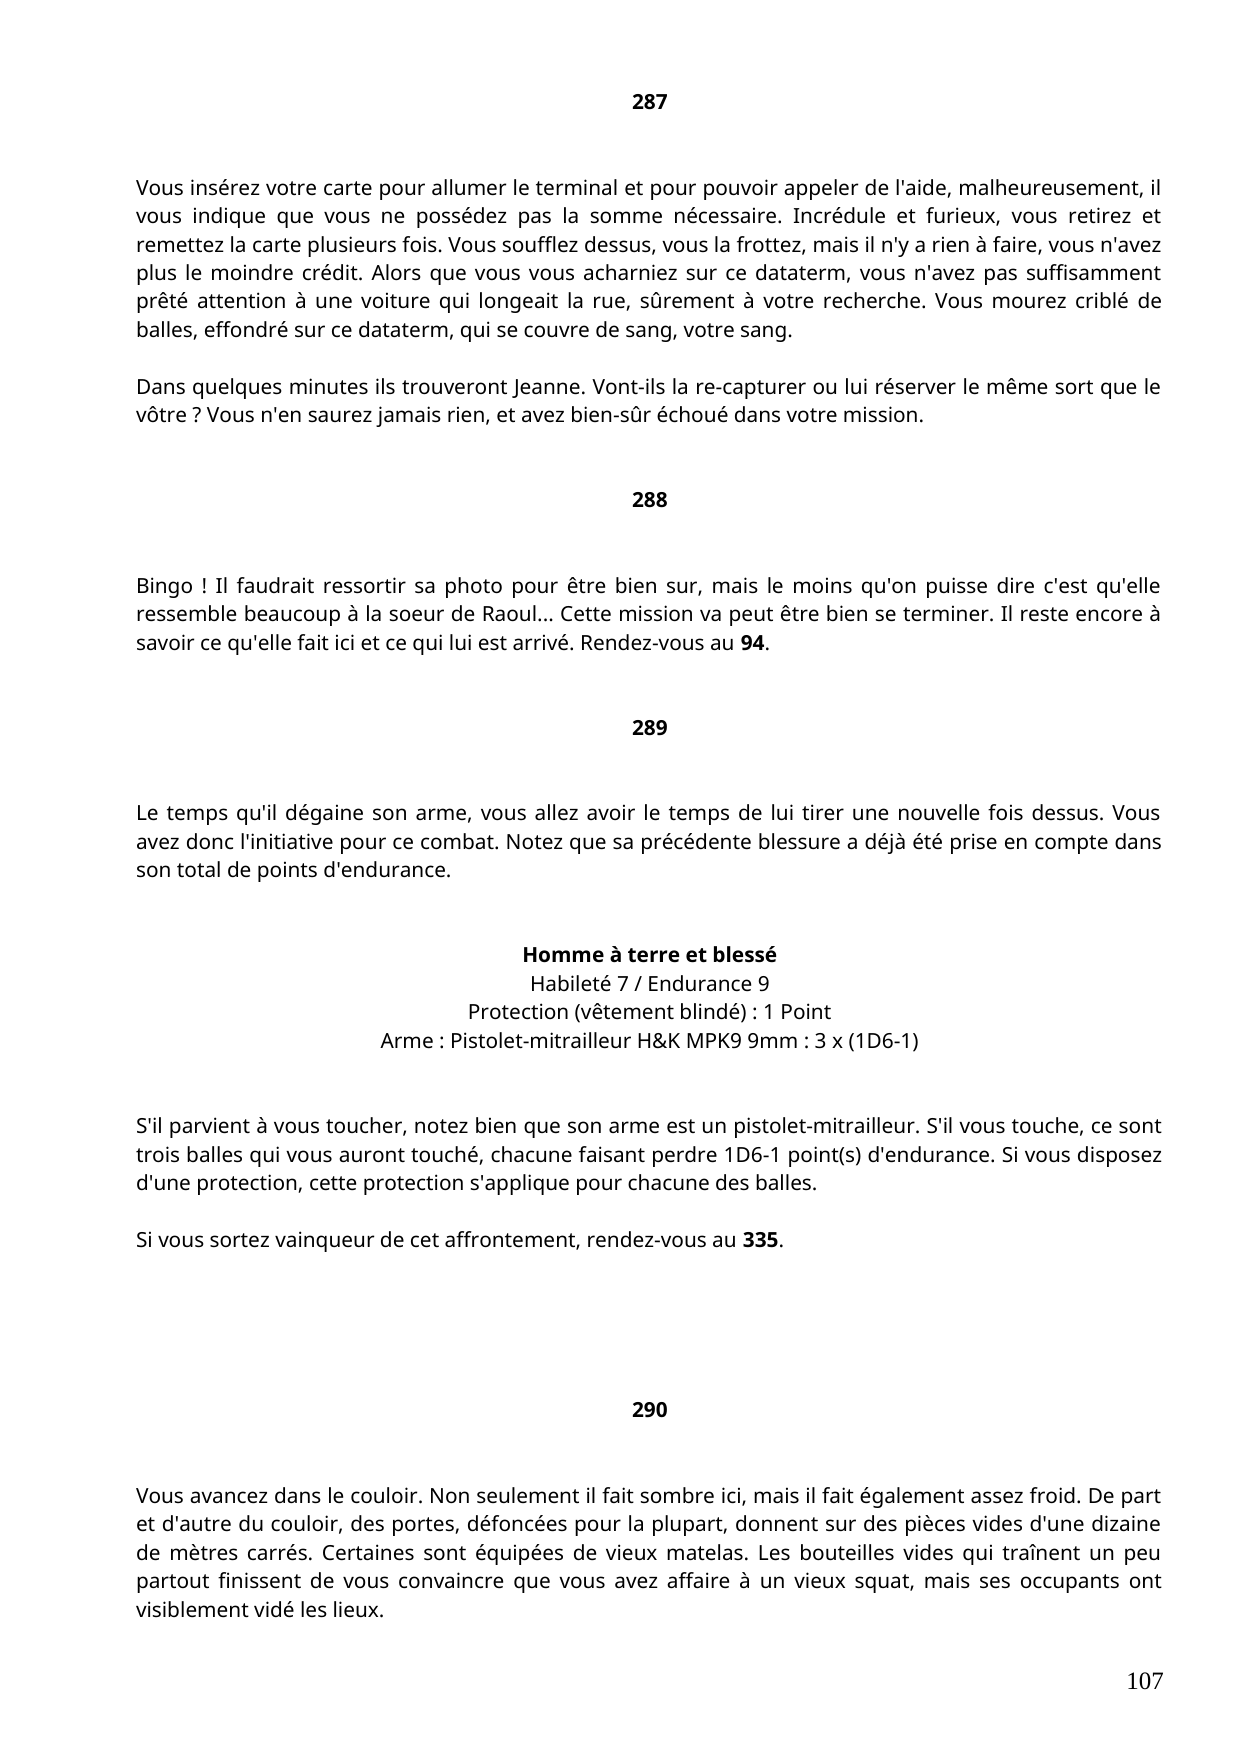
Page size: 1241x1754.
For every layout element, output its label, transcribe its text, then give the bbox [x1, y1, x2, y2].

text 290 [136, 1396, 1163, 1424]
text Bingo ! Il faudrait ressortir sa photo pour être bien sur, mais le moins qu'on puisse dire c'est qu'elle ressemble beaucoup à la soeur de Raoul... Cette mission va peut être bien se terminer. Il reste encore à savoir ce qu'elle fait ici et ce qui lui est arrivé. Rendez-vous au 94. [136, 571, 1163, 656]
text Arme : Pistolet-mitrailleur H&K MPK9 9mm : 3 x (1D6-1) [136, 1026, 1163, 1054]
text Dans quelques minutes ils trouveront Jeanne. Vont-ils la re-capturer ou lui réserver le même sort que le vôtre ? Vous n'en saurez jamais rien, et avez bien-sûr échoué dans votre mission. [136, 372, 1163, 429]
text Habileté 7 / Endurance 9 [136, 969, 1163, 997]
text Vous insérez votre carte pour allumer le terminal et pour pouvoir appeler de l'aide, malheureusement, il vous indique que vous ne possédez pas la somme nécessaire. Incrédule et furieux, vous retirez et remettez la carte plusieurs fois. Vous soufflez dessus, vous la frottez, mais il n'y a rien à faire, vous n'avez plus le moindre crédit. Alors que vous vous acharniez sur ce dataterm, vous n'avez pas suffisamment prêté attention à une voiture qui longeait la rue, sûrement à votre recherche. Vous mourez criblé de balles, effondré sur ce dataterm, qui se couvre de sang, votre sang. [136, 173, 1163, 343]
text Si vous sortez vainqueur de cet affrontement, rendez-vous au 335. [136, 1225, 1163, 1253]
text Vous avancez dans le couloir. Non seulement il fait sombre ici, mais il fait également assez froid. De part et d'autre du couloir, des portes, défoncées pour la plupart, donnent sur des pièces vides d'une dizaine de mètres carrés. Certaines sont équipées de vieux matelas. Les bouteilles vides qui traînent un peu partout finissent de vous convaincre que vous avez affaire à un vieux squat, mais ses occupants ont visiblement vidé les lieux. [136, 1481, 1163, 1623]
text Le temps qu'il dégaine son arme, vous allez avoir le temps de lui tirer une nouvelle fois dessus. Vous avez donc l'initiative pour ce combat. Notez que sa précédente blessure a déjà été prise en compte dans son total de points d'endurance. [136, 798, 1163, 884]
text S'il parvient à vous toucher, notez bien que son arme est un pistolet-mitrailleur. S'il vous touche, ce sont trois balles qui vous auront touché, chacune faisant perdre 1D6-1 point(s) d'endurance. Si vous disposez d'une protection, cette protection s'applique pour chacune des balles. [136, 1111, 1163, 1197]
text 289 [136, 713, 1163, 742]
text Homme à terre et blessé [136, 941, 1163, 969]
text 287 [136, 87, 1163, 116]
text Protection (vêtement blindé) : 1 Point [136, 997, 1163, 1026]
text 288 [136, 486, 1163, 514]
